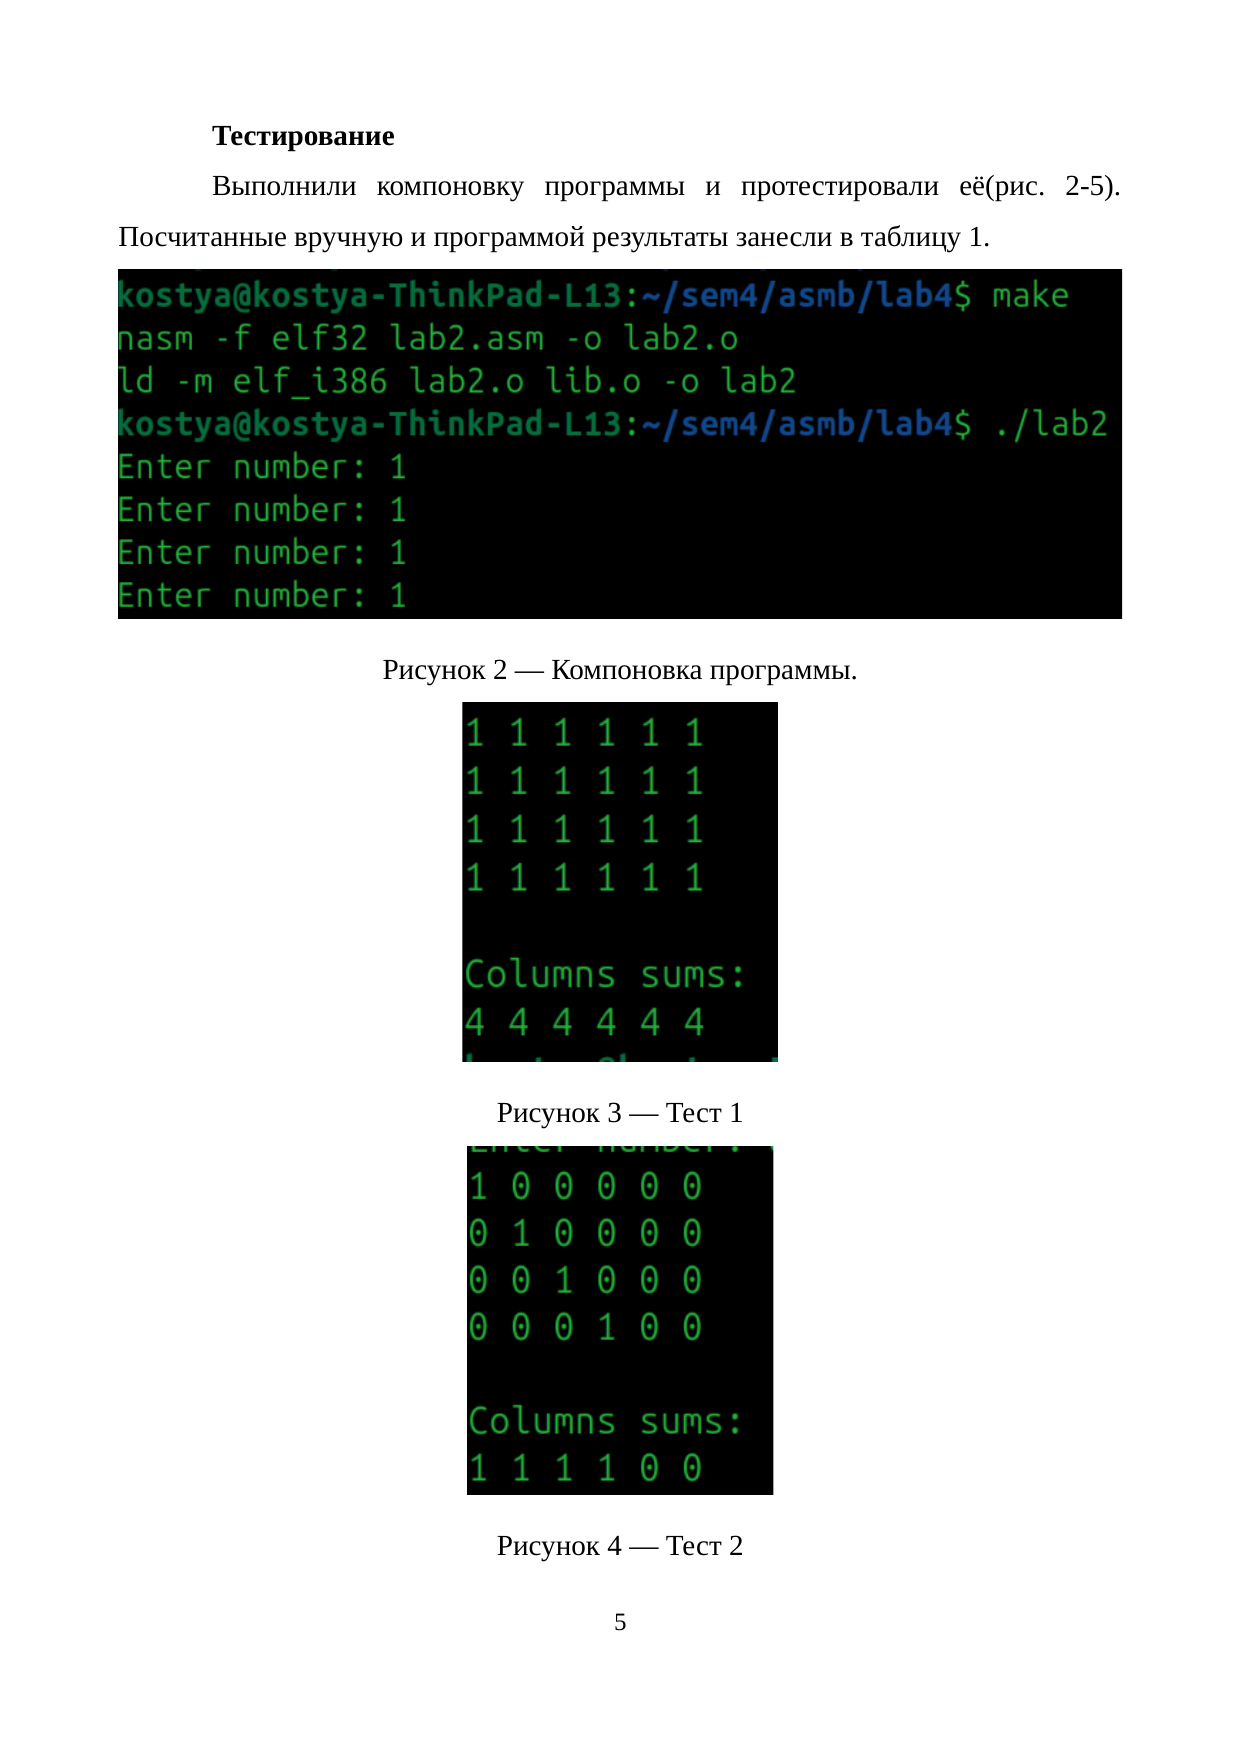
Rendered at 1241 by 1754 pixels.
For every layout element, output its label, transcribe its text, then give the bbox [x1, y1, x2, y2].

picture [467, 1146, 774, 1495]
subtitle Тестирование [118, 118, 1122, 152]
text Рисунок 4 — Тест 2 [118, 1495, 1122, 1562]
text Выполнили компоновку программы и протестировали её(рис. 2-5). Посчитанные вручную и программой результаты занесли в таблицу 1. [118, 168, 1122, 252]
text Рисунок 2 — Компоновка программы. [118, 269, 1122, 686]
text Рисунок 3 — Тест 1 [118, 1062, 1122, 1129]
picture [462, 702, 778, 1062]
